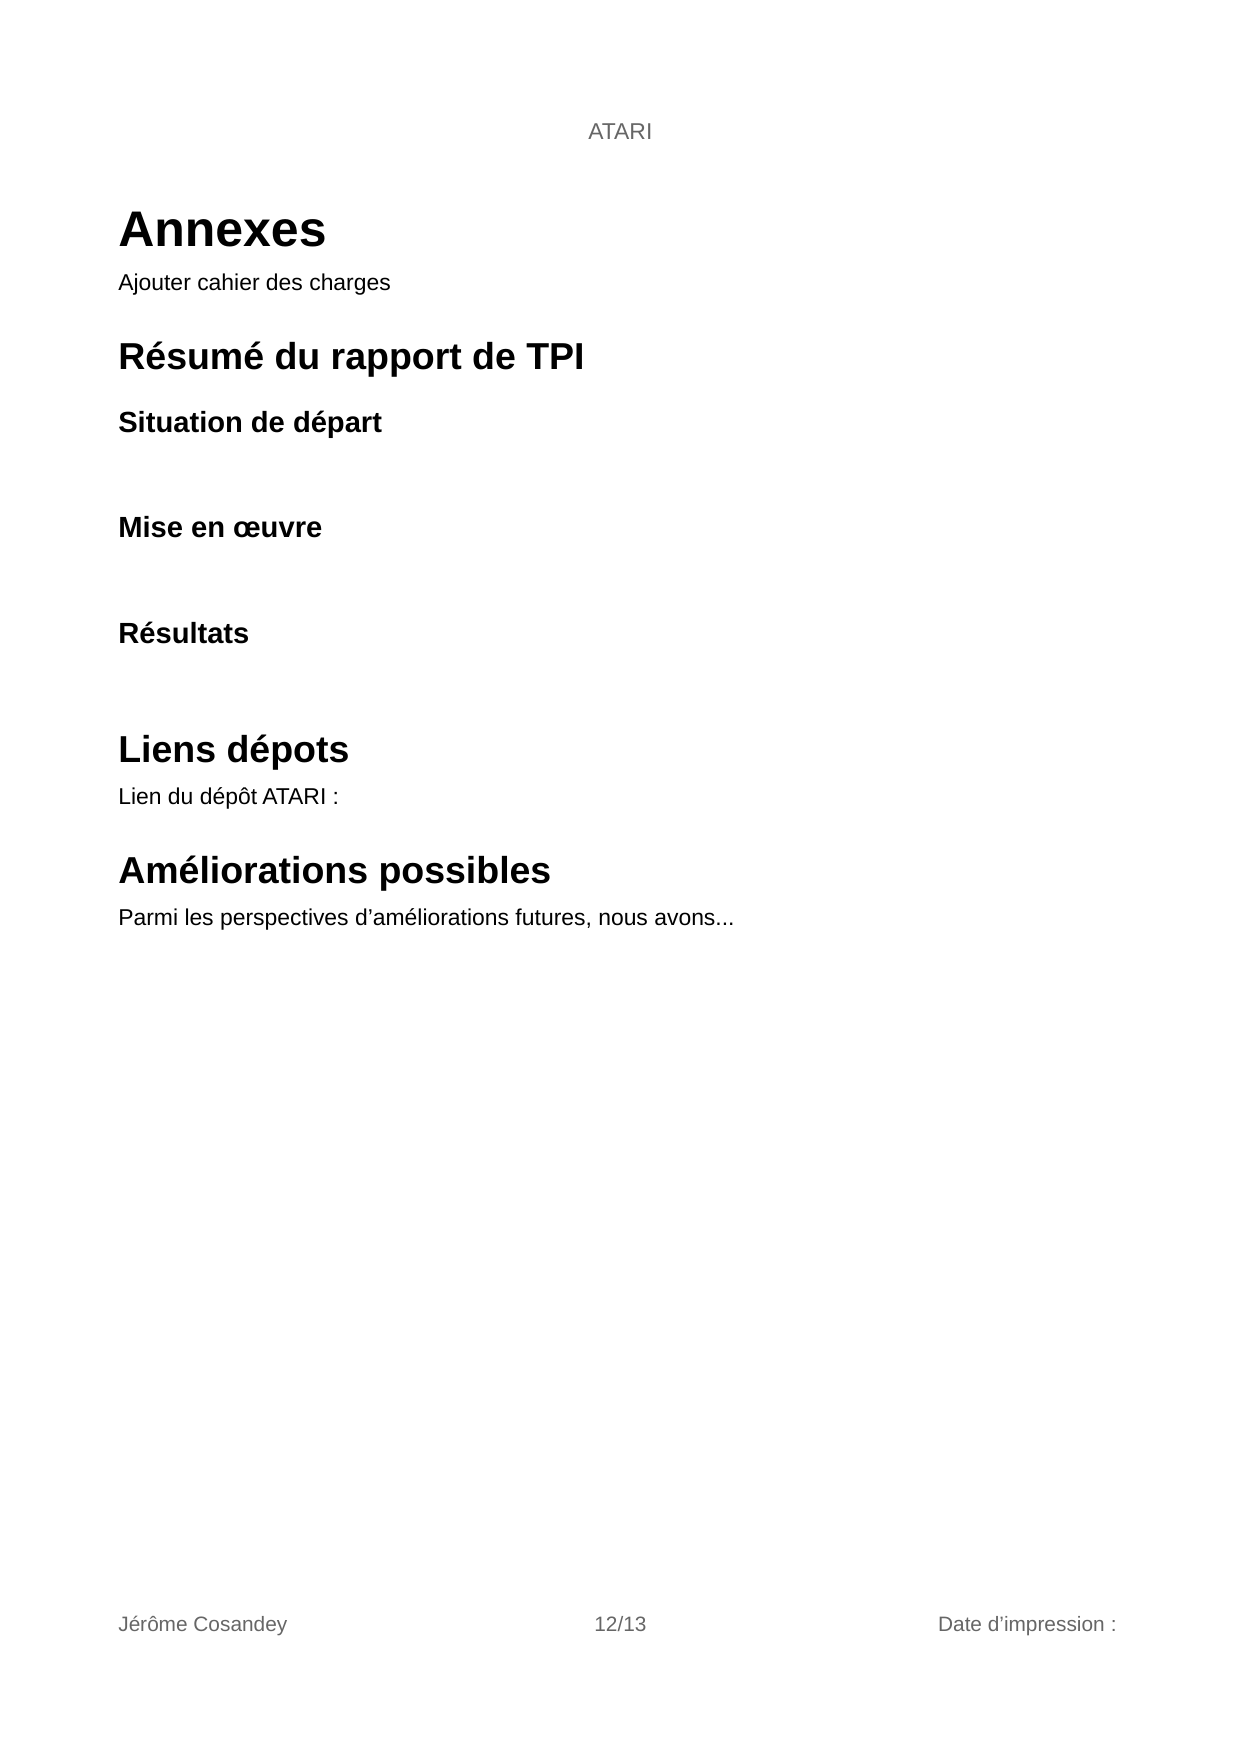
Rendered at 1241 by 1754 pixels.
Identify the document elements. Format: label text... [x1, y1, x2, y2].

text Ajouter cahier des charges [118, 269, 1122, 295]
subtitle Résumé du rapport de TPI [118, 334, 1122, 378]
subtitle Liens dépots [118, 727, 1122, 770]
text Lien du dépôt ATARI : [118, 783, 1122, 809]
subtitle Mise en œuvre [118, 510, 1122, 544]
subtitle Améliorations possibles [118, 848, 1122, 892]
text Parmi les perspectives d’améliorations futures, nous avons... [118, 904, 1122, 931]
subtitle Annexes [118, 199, 1122, 256]
subtitle Résultats [118, 616, 1122, 649]
subtitle Situation de départ [118, 405, 1122, 438]
